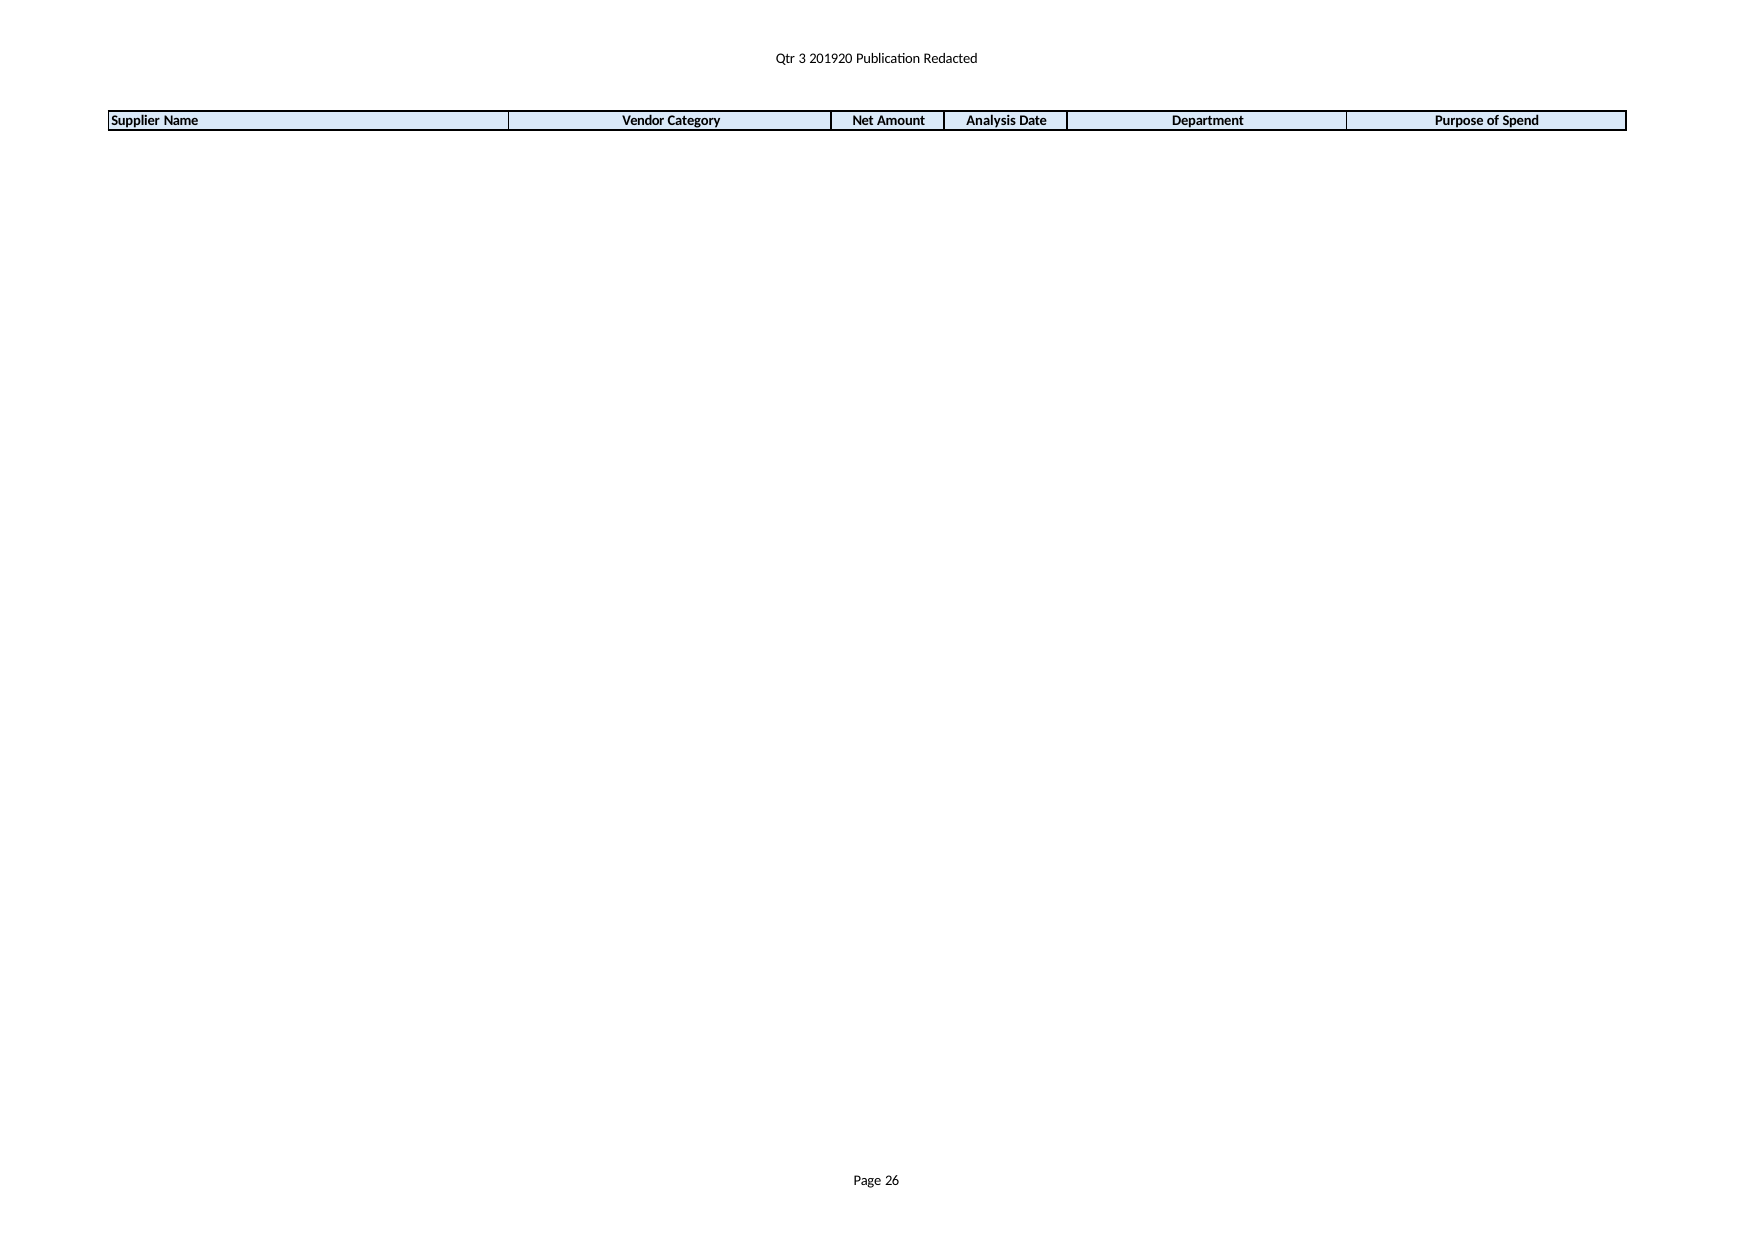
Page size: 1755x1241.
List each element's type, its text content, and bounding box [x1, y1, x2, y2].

table_header Purpose of Spend [1347, 112, 1625, 129]
table_header Vendor Category [509, 112, 830, 129]
table_header Supplier Name [109, 112, 508, 129]
table_header Analysis Date [945, 112, 1066, 129]
table_header Department [1068, 112, 1346, 129]
table_header Net Amount [832, 112, 943, 129]
